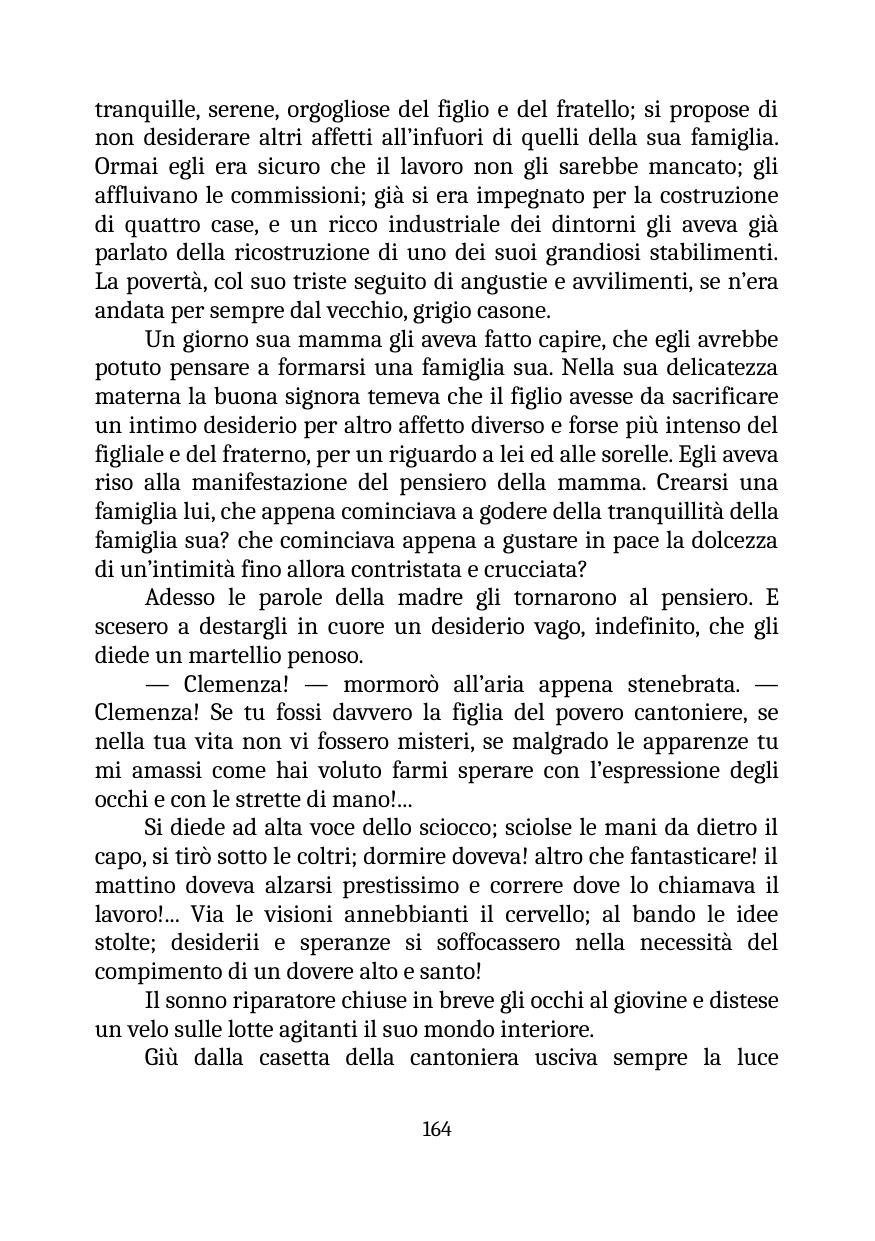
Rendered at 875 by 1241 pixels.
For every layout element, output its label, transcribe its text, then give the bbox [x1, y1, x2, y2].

text Il sonno riparatore chiuse in breve gli occhi al giovine e distese un velo sulle lotte agitanti il suo mondo interiore. [94, 986, 779, 1043]
text Adesso le parole della madre gli tornarono al pensiero. E scesero a destargli in cuore un desiderio vago, indefinito, che gli diede un martellio penoso. [94, 583, 779, 669]
text Un giorno sua mamma gli aveva fatto capire, che egli avrebbe potuto pensare a formarsi una famiglia sua. Nella sua delicatezza materna la buona signora temeva che il figlio avesse da sacrificare un intimo desiderio per altro affetto diverso e forse più intenso del figliale e del fraterno, per un riguardo a lei ed alle sorelle. Egli aveva riso alla manifestazione del pensiero della mamma. Crearsi una famiglia lui, che appena cominciava a godere della tranquillità della famiglia sua? che cominciava appena a gustare in pace la dolcezza di un’intimità fino allora contristata e crucciata? [94, 324, 779, 583]
text tranquille, serene, orgogliose del figlio e del fratello; si propose di non desiderare altri affetti all’infuori di quelli della sua famiglia. Ormai egli era sicuro che il lavoro non gli sarebbe mancato; gli affluivano le commissioni; già si era impegnato per la costruzione di quattro case, e un ricco industriale dei dintorni gli aveva già parlato della ricostruzione di uno dei suoi grandiosi stabilimenti. La povertà, col suo triste seguito di angustie e avvilimenti, se n’era andata per sempre dal vecchio, grigio casone. [94, 94, 779, 324]
text Giù dalla casetta della cantoniera usciva sempre la luce [94, 1043, 779, 1072]
text Si diede ad alta voce dello sciocco; sciolse le mani da dietro il capo, si tirò sotto le coltri; dormire doveva! altro che fantasticare! il mattino doveva alzarsi prestissimo e correre dove lo chiamava il lavoro!... Via le visioni annebbianti il cervello; al bando le idee stolte; desiderii e speranze si soffocassero nella necessità del compimento di un dovere alto e santo! [94, 813, 779, 986]
text — Clemenza! — mormorò all’aria appena stenebrata. — Clemenza! Se tu fossi davvero la figlia del povero cantoniere, se nella tua vita non vi fossero misteri, se malgrado le apparenze tu mi amassi come hai voluto farmi sperare con l’espressione degli occhi e con le strette di mano!... [94, 669, 779, 813]
